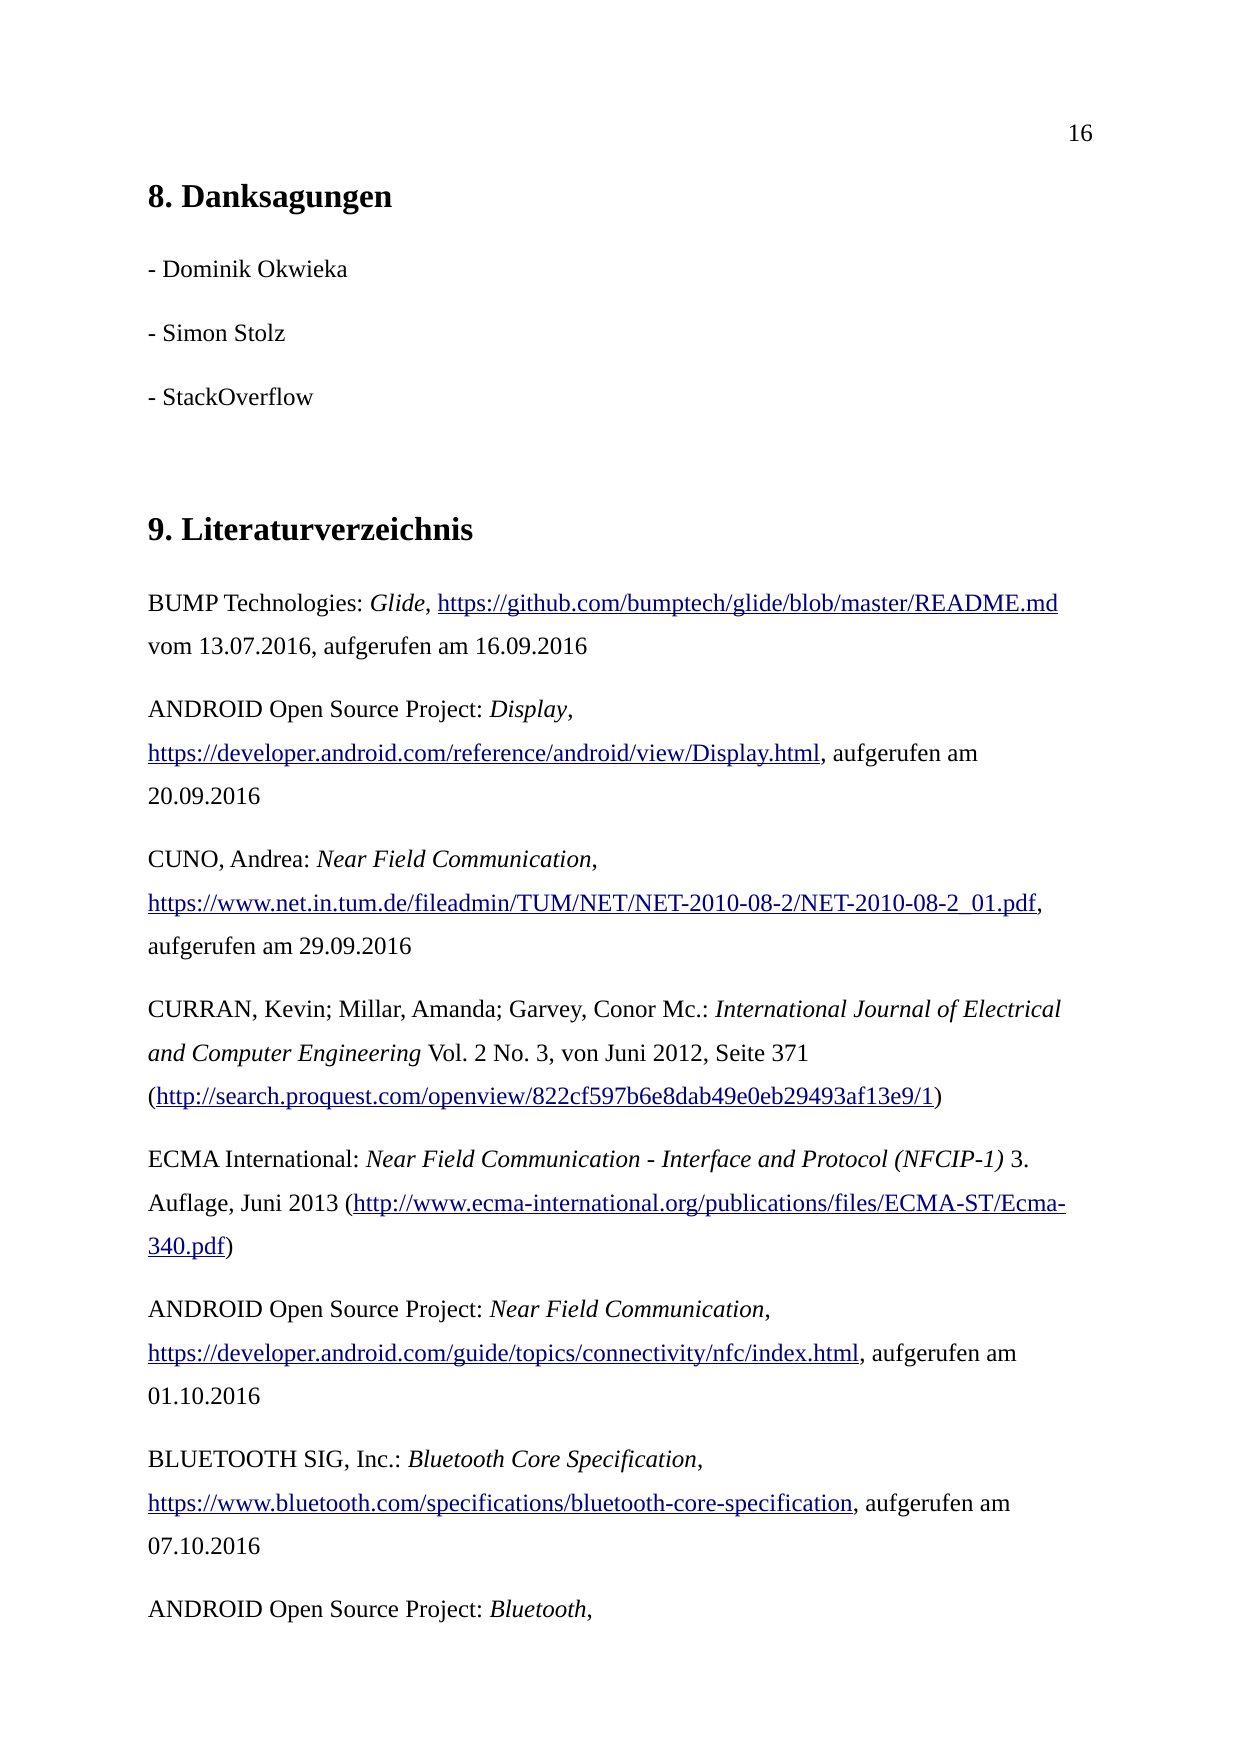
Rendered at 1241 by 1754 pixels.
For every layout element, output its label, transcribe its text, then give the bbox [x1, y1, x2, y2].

text ANDROID Open Source Project: Display, https://developer.android.com/reference/android/view/Display.html, aufgerufen am 20.09.2016 [148, 694, 1093, 809]
text BUMP Technologies: Glide, https://github.com/bumptech/glide/blob/master/README.md vom 13.07.2016, aufgerufen am 16.09.2016 [148, 588, 1093, 659]
text - StackOverflow [148, 382, 1093, 411]
text ANDROID Open Source Project: Near Field Communication, https://developer.android.com/guide/topics/connectivity/nfc/index.html, aufgerufen am 01.10.2016 [148, 1294, 1093, 1409]
text - Simon Stolz [148, 318, 1093, 347]
text CUNO, Andrea: Near Field Communication, https://www.net.in.tum.de/fileadmin/TUM/NET/NET-2010-08-2/NET-2010-08-2_01.pdf, aufgerufen am 29.09.2016 [148, 844, 1093, 959]
text BLUETOOTH SIG, Inc.: Bluetooth Core Specification, https://www.bluetooth.com/specifications/bluetooth-core-specification, aufgerufen am 07.10.2016 [148, 1444, 1093, 1559]
subtitle 8. Danksagungen [148, 176, 1093, 215]
subtitle 9. Literaturverzeichnis [148, 509, 1093, 548]
text - Dominik Okwieka [148, 254, 1093, 283]
text ECMA International: Near Field Communication - Interface and Protocol (NFCIP-1) 3. Auflage, Juni 2013 (http://www.ecma-international.org/publications/files/ECMA-ST/Ecma-340.pdf) [148, 1144, 1093, 1259]
text CURRAN, Kevin; Millar, Amanda; Garvey, Conor Mc.: International Journal of Electrical and Computer Engineering Vol. 2 No. 3, von Juni 2012, Seite 371 (http://search.proquest.com/openview/822cf597b6e8dab49e0eb29493af13e9/1) [148, 994, 1093, 1109]
text ANDROID Open Source Project: Bluetooth, [148, 1594, 1093, 1623]
